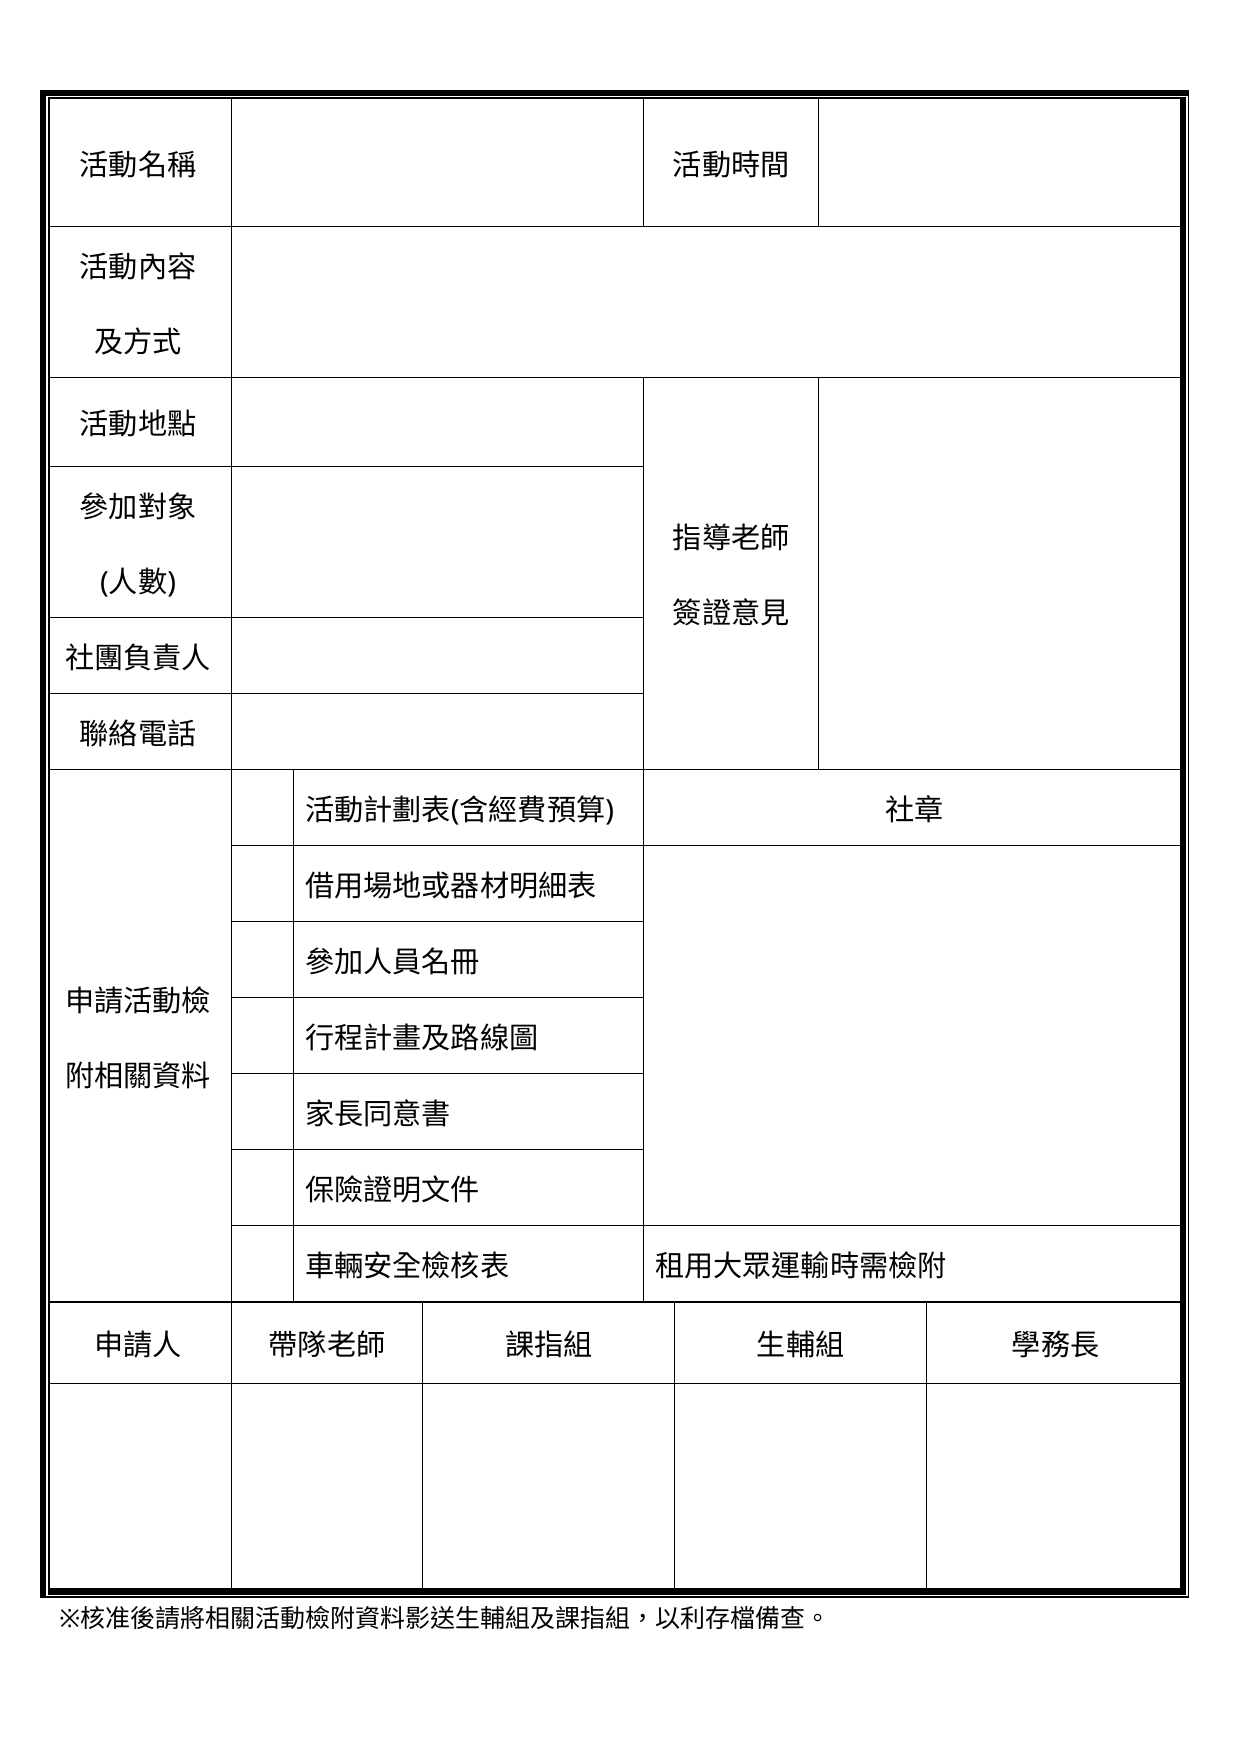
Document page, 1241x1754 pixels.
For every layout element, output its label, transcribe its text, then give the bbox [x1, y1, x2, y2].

table_cell 社章 [644, 770, 1180, 845]
table_cell 參加對象 (人數) [50, 467, 231, 617]
table_cell 參加人員名冊 [294, 922, 643, 997]
table_cell 活動地點 [50, 378, 231, 466]
table_cell [232, 694, 643, 769]
table_cell 活動內容 及方式 [50, 227, 231, 377]
table_cell 申請人 [50, 1303, 231, 1383]
table_cell 社團負責人 [50, 618, 231, 693]
table_cell 家長同意書 [294, 1074, 643, 1149]
table_header [232, 99, 643, 226]
table_cell 聯絡電話 [50, 694, 231, 769]
table_cell [232, 467, 643, 617]
table_cell [232, 1150, 293, 1225]
table_header 活動時間 [644, 99, 818, 226]
table_cell 活動計劃表(含經費預算) [294, 770, 643, 845]
table_cell [50, 1384, 231, 1588]
table_cell 生輔組 [675, 1303, 926, 1383]
table_cell [927, 1384, 1180, 1588]
table_cell [232, 227, 1180, 377]
table_cell [232, 1226, 293, 1301]
table_cell [423, 1384, 674, 1588]
table_cell 保險證明文件 [294, 1150, 643, 1225]
table_cell [232, 770, 293, 845]
table_header 活動名稱 [50, 99, 231, 226]
table_cell 借用場地或器材明細表 [294, 846, 643, 921]
table_cell 帶隊老師 [232, 1303, 422, 1383]
table_cell 行程計畫及路線圖 [294, 998, 643, 1073]
table_cell 租用大眾運輸時需檢附 [644, 1226, 1180, 1301]
table_cell [232, 922, 293, 997]
table_cell [675, 1384, 926, 1588]
table_cell 課指組 [423, 1303, 674, 1383]
table_cell [232, 378, 643, 466]
table_header [819, 99, 1180, 226]
table_cell 申請活動檢附相關資料 [50, 770, 231, 1301]
text ※核准後請將相關活動檢附資料影送生輔組及課指組，以利存檔備查。 [59, 1598, 1181, 1635]
table_cell [232, 846, 293, 921]
table_cell [819, 378, 1180, 769]
table_cell [232, 1074, 293, 1149]
table_cell 指導老師 簽證意見 [644, 378, 818, 769]
table_cell [232, 618, 643, 693]
table_cell [232, 998, 293, 1073]
table_cell 車輛安全檢核表 [294, 1226, 643, 1301]
table_cell [232, 1384, 422, 1588]
table_cell [644, 846, 1180, 1225]
table_cell 學務長 [927, 1303, 1180, 1383]
